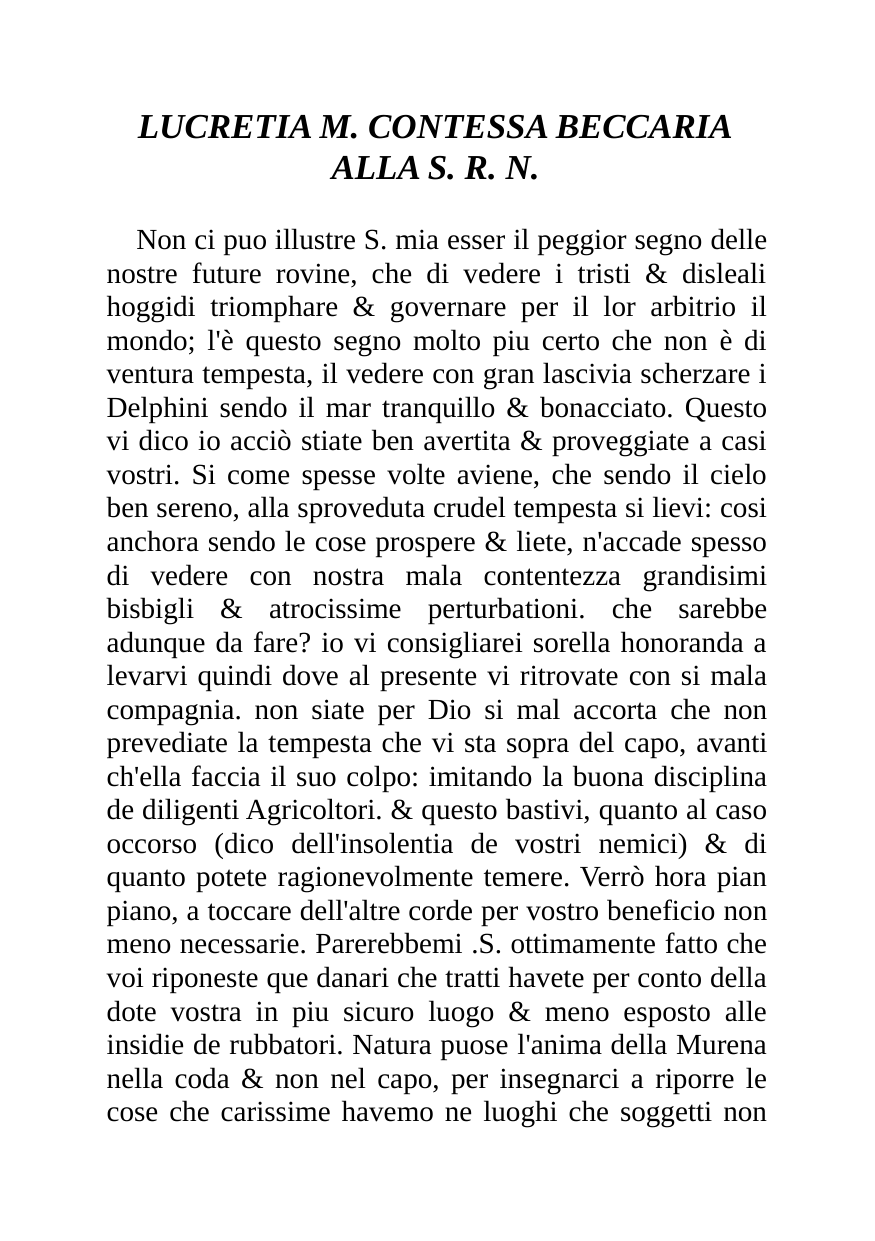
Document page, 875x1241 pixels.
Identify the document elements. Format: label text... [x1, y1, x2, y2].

text Non ci puo illustre S. mia esser il peggior segno delle nostre future rovine, che di vedere i tristi & disleali hoggidi triomphare & governare per il lor arbitrio il mondo; l'è questo segno molto piu certo che non è di ventura tempesta, il vedere con gran lascivia scherzare i Delphini sendo il mar tranquillo & bonacciato. Questo vi dico io acciò stiate ben avertita & proveggiate a casi vostri. Si come spesse volte aviene, che sendo il cielo ben sereno, alla sproveduta crudel tempesta si lievi: cosi anchora sendo le cose prospere & liete, n'accade spesso di vedere con nostra mala contentezza grandisimi bisbigli & atrocissime perturbationi. che sarebbe adunque da fare? io vi consigliarei sorella honoranda a levarvi quindi dove al presente vi ritrovate con si mala compagnia. non siate per Dio si mal accorta che non prevediate la tempesta che vi sta sopra del capo, avanti ch'ella faccia il suo colpo: imitando la buona disciplina de diligenti Agricoltori. & questo bastivi, quanto al caso occorso (dico dell'insolentia de vostri nemici) & di quanto potete ragionevolmente temere. Verrò hora pian piano, a toccare dell'altre corde per vostro beneficio non meno necessarie. Parerebbemi .S. ottimamente fatto che voi riponeste que danari che tratti havete per conto della dote vostra in piu sicuro luogo & meno esposto alle insidie de rubbatori. Natura puose l'anima della Murena nella coda & non nel capo, per insegnarci a riporre le cose che carissime havemo ne luoghi che soggetti non [106, 222, 768, 1128]
subtitle LUCRETIA M. CONTESSA BECCARIA ALLA S. R. N. [106, 106, 768, 187]
